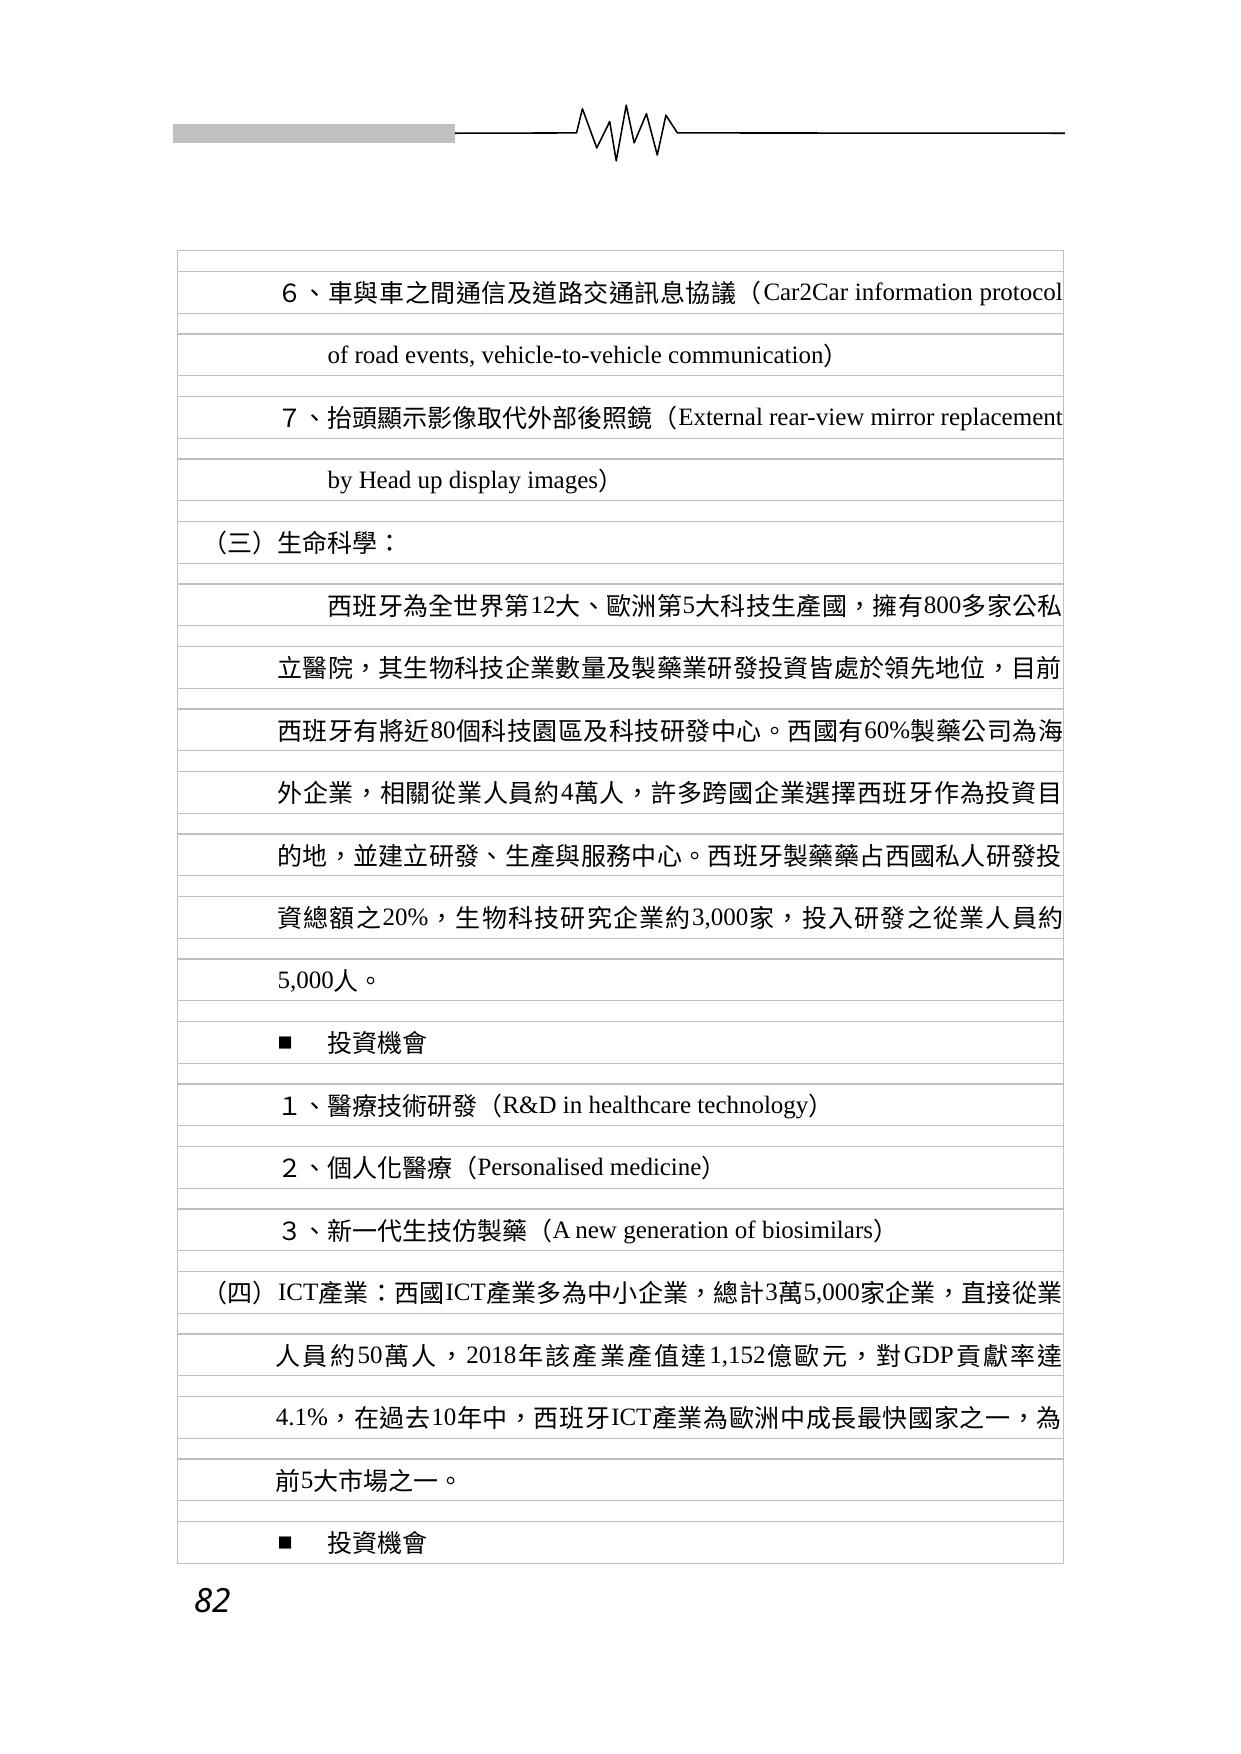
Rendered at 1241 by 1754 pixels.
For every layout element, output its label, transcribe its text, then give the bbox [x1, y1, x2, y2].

text [202, 1376, 1063, 1396]
text by Head up display images） [277, 460, 1063, 500]
text ■ 投資機會 [277, 1022, 1063, 1063]
text [202, 501, 1063, 521]
text ３、新一代生技仿製藥（A new generation of biosimilars） [277, 1210, 1063, 1250]
text of road events, vehicle-to-vehicle communication） [277, 335, 1063, 375]
text 的地，並建立研發、生產與服務中心。西班牙製藥藥占西國私人研發投 [277, 835, 1063, 875]
text [277, 439, 1063, 458]
text 人員約50萬人，2018年該產業產值達1,152億歐元，對GDP貢獻率達 [202, 1335, 1063, 1375]
text [277, 1001, 1063, 1021]
text [277, 689, 1063, 708]
text [277, 1501, 1063, 1521]
text 外企業，相關從業人員約4萬人，許多跨國企業選擇西班牙作為投資目 [277, 772, 1063, 813]
text 立醫院，其生物科技企業數量及製藥業研發投資皆處於領先地位，目前 [277, 647, 1063, 688]
text [277, 814, 1063, 833]
text [202, 1251, 1063, 1271]
text [277, 626, 1063, 646]
text １、醫療技術研發（R&D in healthcare technology） [277, 1085, 1063, 1125]
text [277, 751, 1063, 771]
text [202, 1439, 1063, 1458]
text [277, 376, 1063, 396]
text ■ 投資機會 [277, 1522, 1063, 1563]
text [277, 876, 1063, 896]
text [277, 314, 1063, 333]
text （三）生命科學： [202, 522, 1063, 563]
text [202, 1314, 1063, 1333]
text 5,000人。 [277, 960, 1063, 1000]
text [277, 939, 1063, 958]
text [277, 1189, 1063, 1208]
text ６、車與車之間通信及道路交通訊息協議（Car2Car information protocol [277, 272, 1063, 313]
text 4.1%，在過去10年中，西班牙ICT產業為歐洲中成長最快國家之一，為 [202, 1397, 1063, 1438]
text [277, 564, 1063, 583]
text 西班牙為全世界第12大、歐洲第5大科技生產國，擁有800多家公私 [277, 585, 1063, 625]
text 資總額之20%，生物科技研究企業約3,000家，投入研發之從業人員約 [277, 897, 1063, 938]
text （四）ICT產業：西國ICT產業多為中小企業，總計3萬5,000家企業，直接從業 [202, 1272, 1063, 1313]
text ２、個人化醫療（Personalised medicine） [277, 1147, 1063, 1188]
text [277, 251, 1063, 271]
text ７、抬頭顯示影像取代外部後照鏡（External rear-view mirror replacement [277, 397, 1063, 438]
text 前5大市場之一。 [202, 1460, 1063, 1500]
text [277, 1126, 1063, 1146]
text 西班牙有將近80個科技園區及科技研發中心。西國有60%製藥公司為海 [277, 710, 1063, 750]
text [277, 1064, 1063, 1083]
